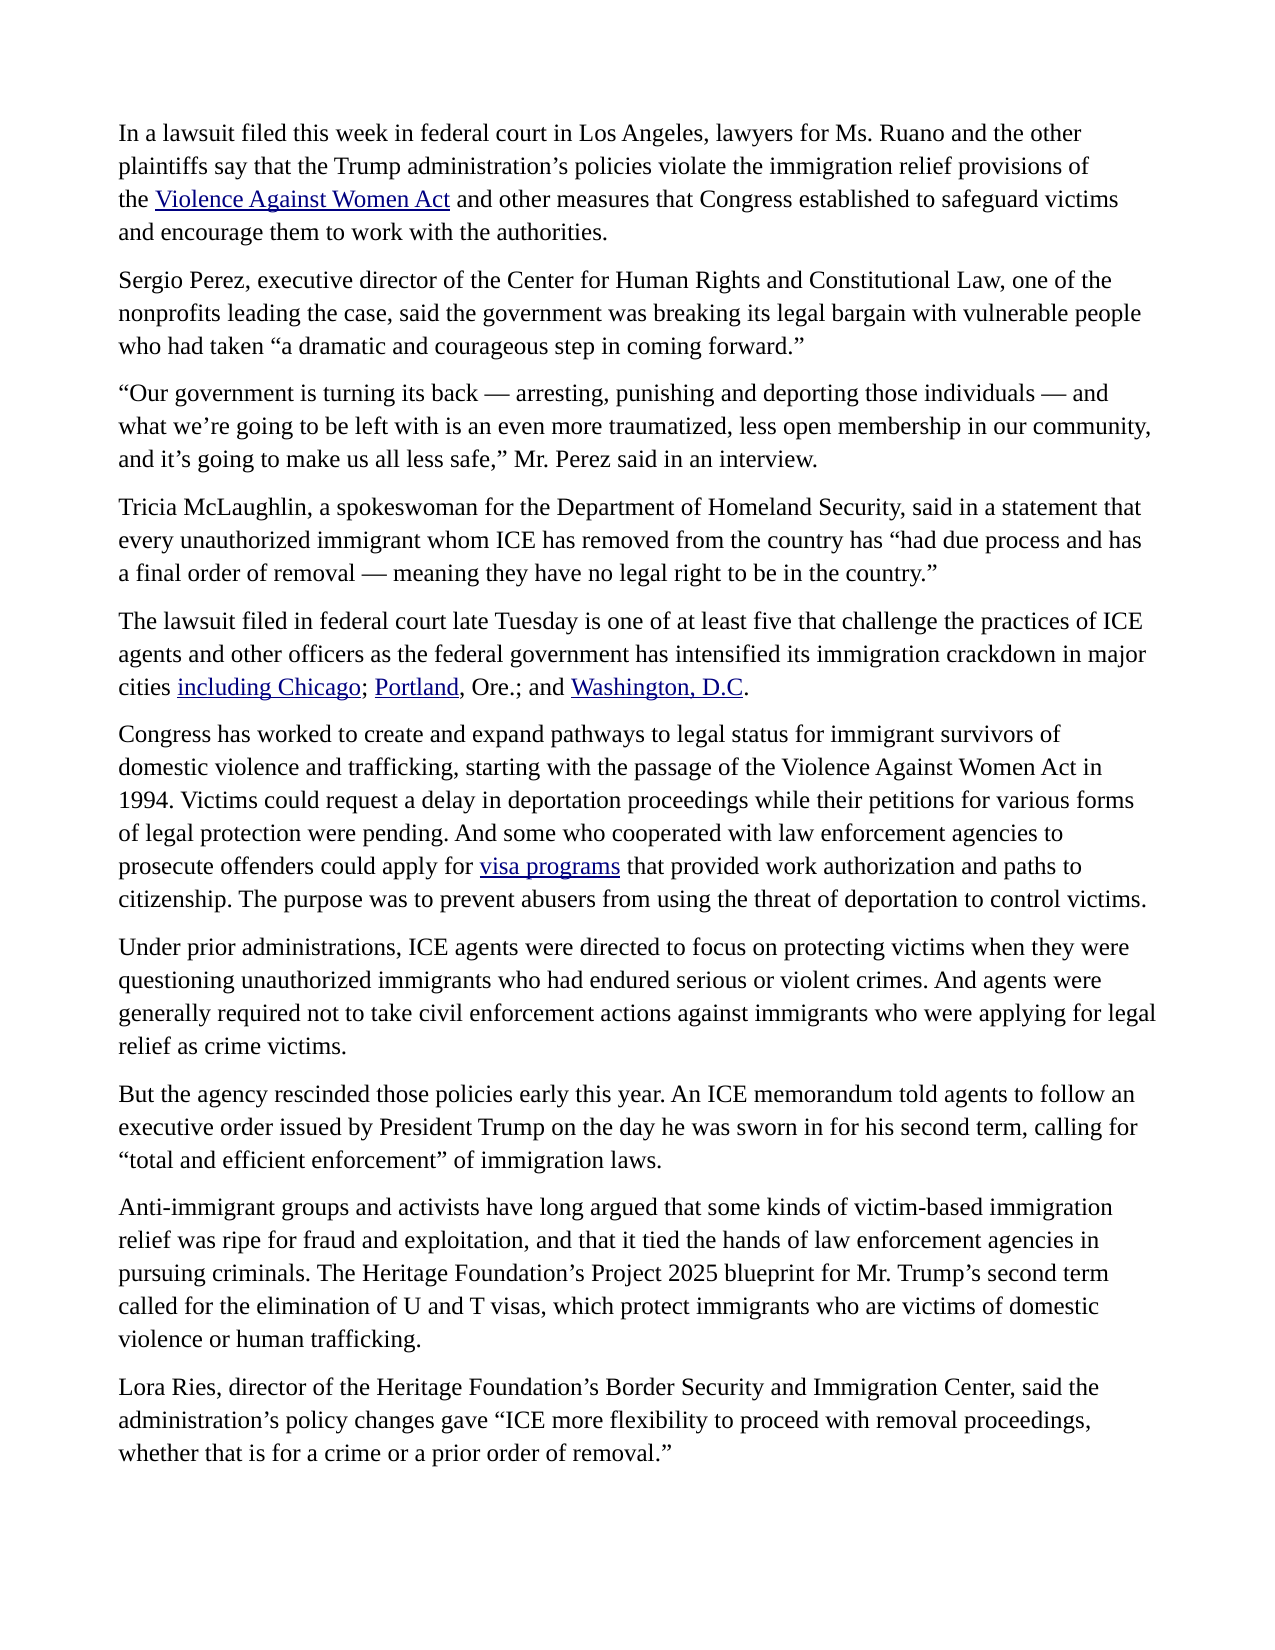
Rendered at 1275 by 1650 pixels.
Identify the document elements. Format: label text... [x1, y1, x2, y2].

text But the agency rescinded those policies early this year. An ICE memorandum told agents to follow an executive order issued by President Trump on the day he was sworn in for his second term, calling for “total and efficient enforcement” of immigration laws. [118, 1079, 1157, 1173]
text The lawsuit filed in federal court late Tuesday is one of at least five that challenge the practices of ICE agents and other officers as the federal government has intensified its immigration crackdown in major cities including Chicago; Portland, Ore.; and Washington, D.C. [118, 606, 1157, 701]
text Lora Ries, director of the Heritage Foundation’s Border Security and Immigration Center, said the administration’s policy changes gave “ICE more flexibility to proceed with removal proceedings, whether that is for a crime or a prior order of removal.” [118, 1372, 1157, 1467]
text Tricia McLaughlin, a spokeswoman for the Department of Homeland Security, said in a statement that every unauthorized immigrant whom ICE has removed from the country has “had due process and has a final order of removal — meaning they have no legal right to be in the country.” [118, 492, 1157, 587]
text Anti-immigrant groups and activists have long argued that some kinds of victim-based immigration relief was ripe for fraud and exploitation, and that it tied the hands of law enforcement agencies in pursuing criminals. The Heritage Foundation’s Project 2025 blueprint for Mr. Trump’s second term called for the elimination of U and T visas, which protect immigrants who are victims of domestic violence or human trafficking. [118, 1192, 1157, 1353]
text Congress has worked to create and expand pathways to legal status for immigrant survivors of domestic violence and trafficking, starting with the passage of the Violence Against Women Act in 1994. Victims could request a delay in deportation proceedings while their petitions for various forms of legal protection were pending. And some who cooperated with law enforcement agencies to prosecute offenders could apply for visa programs that provided work authorization and paths to citizenship. The purpose was to prevent abusers from using the threat of deportation to control victims. [118, 719, 1157, 913]
text “Our government is turning its back — arresting, punishing and deporting those individuals — and what we’re going to be left with is an even more traumatized, less open membership in our community, and it’s going to make us all less safe,” Mr. Perez said in an interview. [118, 378, 1157, 473]
text Under prior administrations, ICE agents were directed to focus on protecting victims when they were questioning unauthorized immigrants who had endured serious or violent crimes. And agents were generally required not to take civil enforcement actions against immigrants who were applying for legal relief as crime victims. [118, 932, 1157, 1060]
text Sergio Perez, executive director of the Center for Human Rights and Constitutional Law, one of the nonprofits leading the case, said the government was breaking its legal bargain with vulnerable people who had taken “a dramatic and courageous step in coming forward.” [118, 265, 1157, 359]
text In a lawsuit filed this week in federal court in Los Angeles, lawyers for Ms. Ruano and the other plaintiffs say that the Trump administration’s policies violate the immigration relief provisions of the Violence Against Women Act and other measures that Congress established to safeguard victims and encourage them to work with the authorities. [118, 118, 1157, 246]
